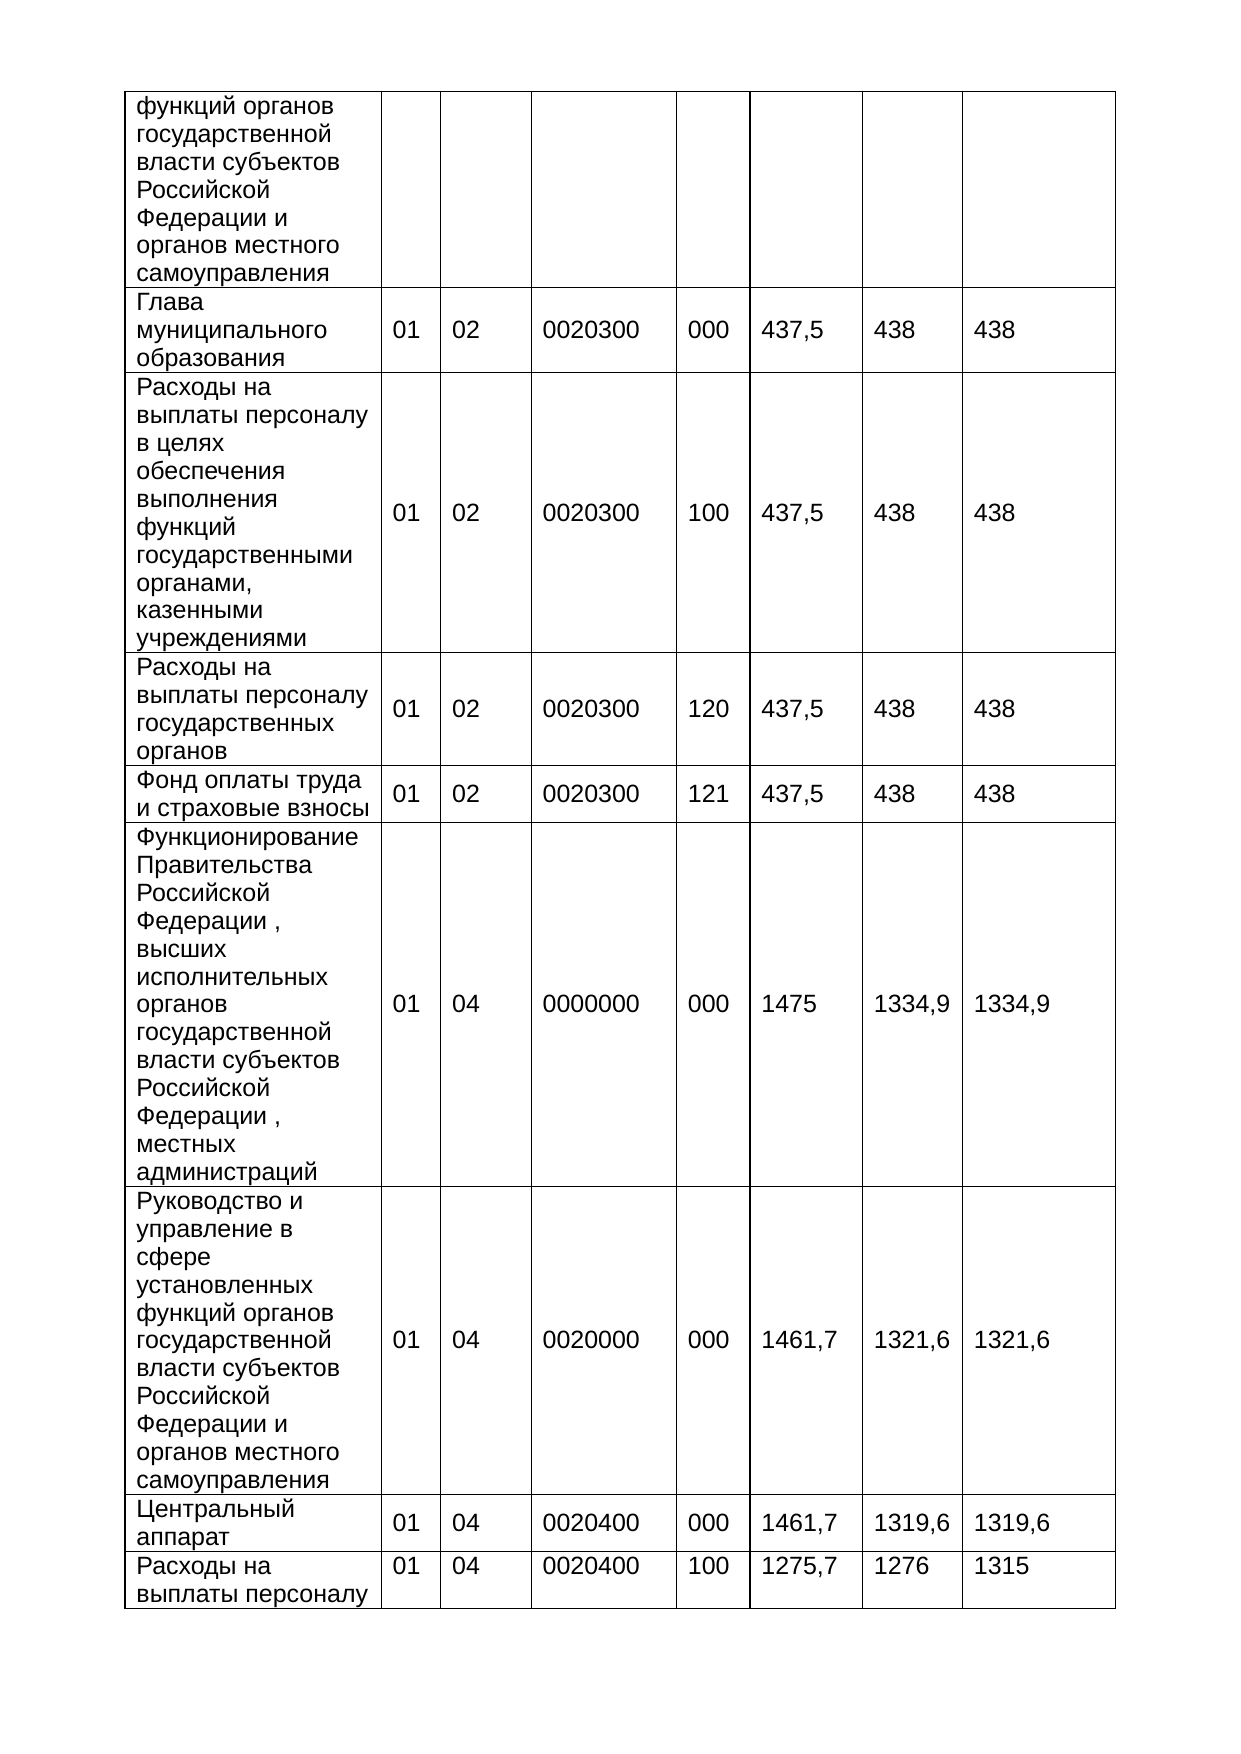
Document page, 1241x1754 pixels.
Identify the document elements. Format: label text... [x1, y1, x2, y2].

table_cell 100 [677, 1552, 749, 1607]
table_cell 01 [382, 653, 440, 765]
table_cell 0020300 [532, 373, 676, 652]
table_cell 0020300 [532, 653, 676, 765]
table_cell 1334,9 [963, 823, 1115, 1186]
table_cell 04 [441, 1552, 531, 1607]
table_cell функций органов государственной власти субъектов Российской Федерации и органов местного самоуправления [126, 92, 381, 287]
table_cell Расходы на выплаты персоналу [126, 1552, 381, 1607]
table_cell [532, 92, 676, 287]
table_cell 1321,6 [863, 1187, 962, 1494]
table_cell 1276 [863, 1552, 962, 1607]
table_cell 0020300 [532, 766, 676, 822]
table_cell 04 [441, 823, 531, 1186]
table_cell [863, 92, 962, 287]
table_cell 02 [441, 373, 531, 652]
table_cell 120 [677, 653, 749, 765]
table_cell 437,5 [751, 653, 862, 765]
table_cell 01 [382, 1552, 440, 1607]
table_cell 000 [677, 1495, 749, 1551]
table_cell Расходы на выплаты персоналу государственных органов [126, 653, 381, 765]
table_cell 438 [963, 373, 1115, 652]
table_cell 01 [382, 823, 440, 1186]
table_cell 0020400 [532, 1495, 676, 1551]
table_cell [677, 92, 749, 287]
table_cell 437,5 [751, 373, 862, 652]
table_cell 01 [382, 373, 440, 652]
table_cell Руководство и управление в сфере установленных функций органов государственной власти субъектов Российской Федерации и органов местного самоуправления [126, 1187, 381, 1494]
table_cell 437,5 [751, 288, 862, 372]
table_cell 01 [382, 1495, 440, 1551]
table_cell 02 [441, 653, 531, 765]
table_cell 438 [963, 288, 1115, 372]
table_cell 1461,7 [751, 1495, 862, 1551]
table_cell 000 [677, 288, 749, 372]
table_cell 1461,7 [751, 1187, 862, 1494]
table_cell 02 [441, 288, 531, 372]
table_cell 437,5 [751, 766, 862, 822]
table_cell 01 [382, 1187, 440, 1494]
table_cell [441, 92, 531, 287]
table_cell 1315 [963, 1552, 1115, 1607]
table_cell 01 [382, 766, 440, 822]
table_cell 01 [382, 288, 440, 372]
table_cell 000 [677, 1187, 749, 1494]
table_cell [382, 92, 440, 287]
table_cell 0020000 [532, 1187, 676, 1494]
table_cell Центральный аппарат [126, 1495, 381, 1551]
table_cell 438 [863, 373, 962, 652]
table_cell 1275,7 [751, 1552, 862, 1607]
table_cell 1475 [751, 823, 862, 1186]
table_cell 1334,9 [863, 823, 962, 1186]
table_cell 0020300 [532, 288, 676, 372]
table_cell 04 [441, 1495, 531, 1551]
table_cell 02 [441, 766, 531, 822]
table_cell [751, 92, 862, 287]
table_cell [963, 92, 1115, 287]
table_cell 438 [963, 766, 1115, 822]
table_cell 000 [677, 823, 749, 1186]
table_cell Расходы на выплаты персоналу в целях обеспечения выполнения функций государственными органами, казенными учреждениями [126, 373, 381, 652]
table_cell 1321,6 [963, 1187, 1115, 1494]
table_cell 1319,6 [963, 1495, 1115, 1551]
table_cell 1319,6 [863, 1495, 962, 1551]
table_cell Фонд оплаты труда и страховые взносы [126, 766, 381, 822]
table_cell Функционирование Правительства Российской Федерации , высших исполнительных органов государственной власти субъектов Российской Федерации , местных администраций [126, 823, 381, 1186]
table_cell 0020400 [532, 1552, 676, 1607]
table_cell 0000000 [532, 823, 676, 1186]
table_cell 438 [863, 653, 962, 765]
table_cell 121 [677, 766, 749, 822]
table_cell 438 [863, 288, 962, 372]
table_cell 04 [441, 1187, 531, 1494]
table_cell 438 [863, 766, 962, 822]
table_cell 100 [677, 373, 749, 652]
table_cell 438 [963, 653, 1115, 765]
table_cell Глава муниципального образования [126, 288, 381, 372]
